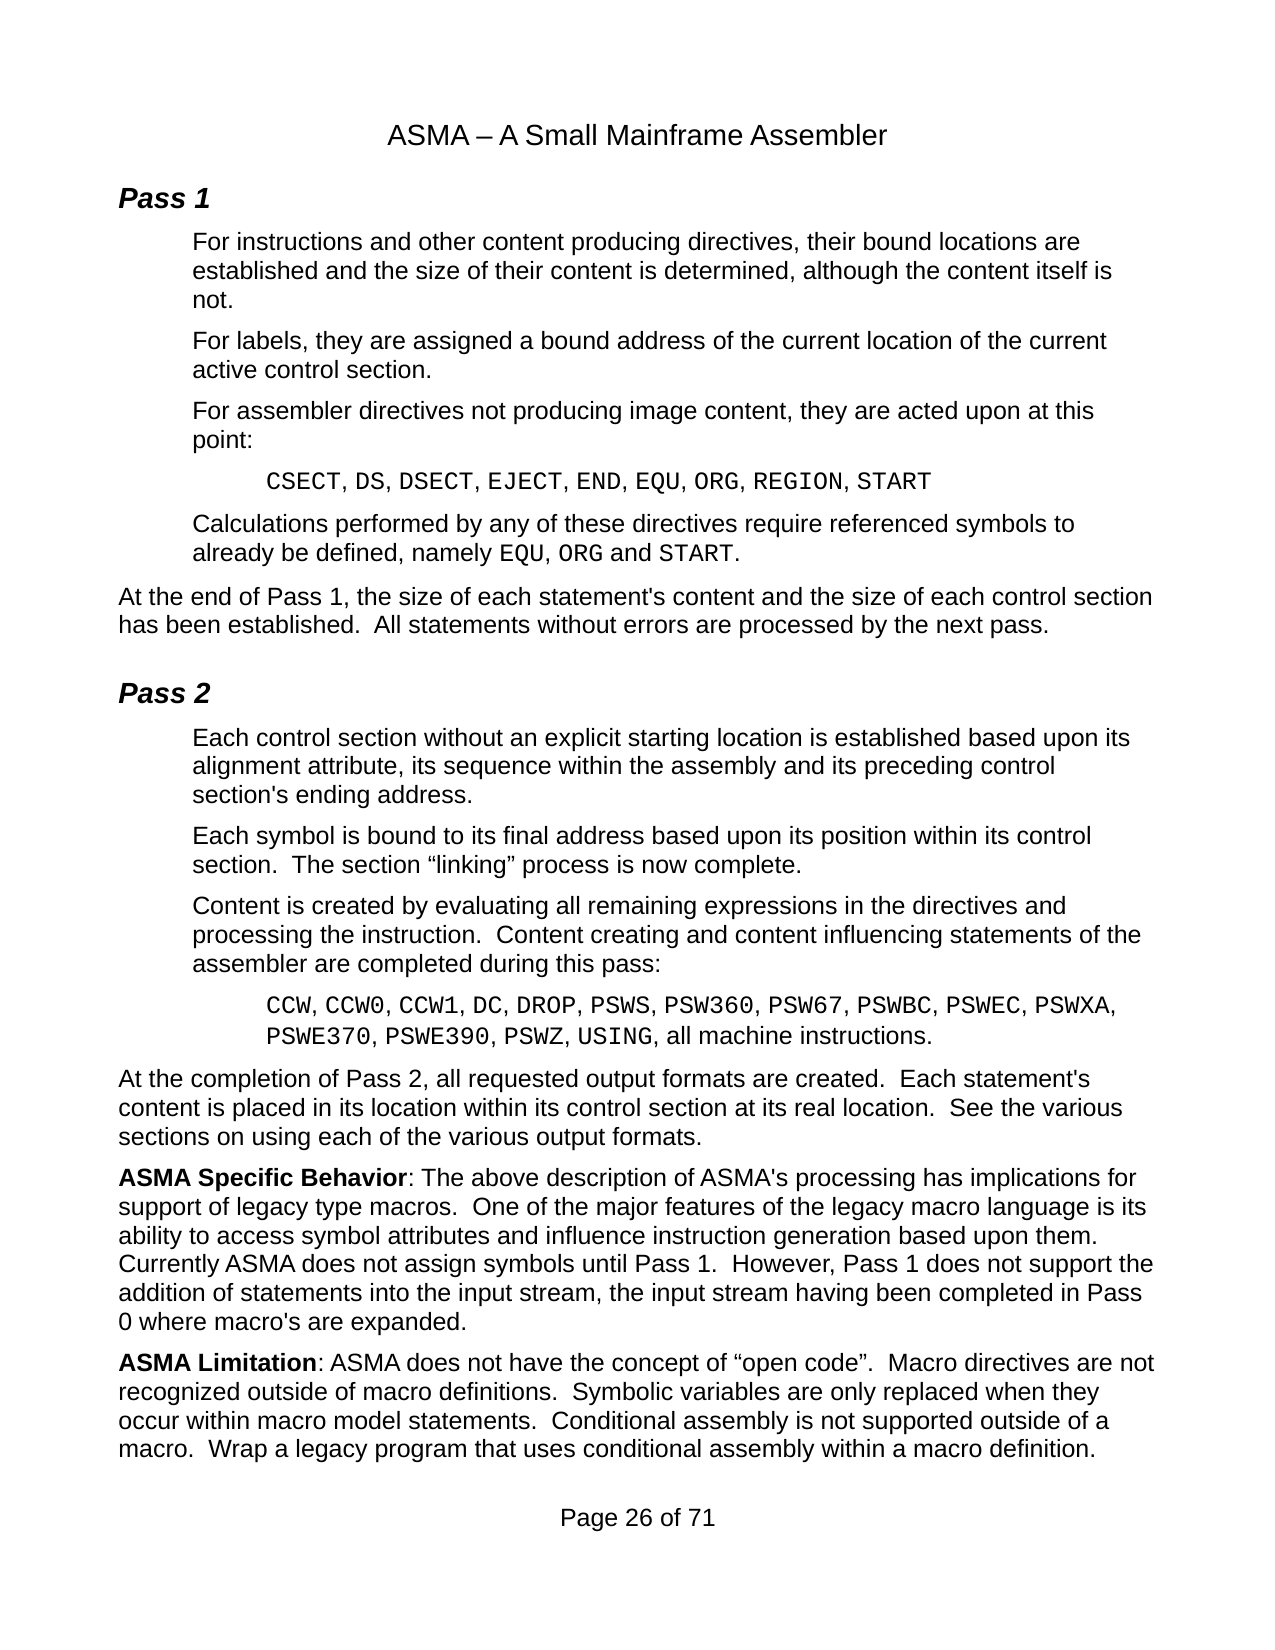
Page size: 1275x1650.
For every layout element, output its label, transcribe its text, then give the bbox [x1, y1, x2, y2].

text For instructions and other content producing directives, their bound locations are established and the size of their content is determined, although the content itself is not. [192, 227, 1157, 313]
text CCW, CCW0, CCW1, DC, DROP, PSWS, PSW360, PSW67, PSWBC, PSWEC, PSWXA, PSWE370, PSWE390, PSWZ, USING, all machine instructions. [266, 990, 1157, 1052]
subtitle Pass 1 [118, 181, 1157, 215]
text Each symbol is bound to its final address based upon its position within its control section. The section “linking” process is now complete. [192, 821, 1157, 879]
text At the end of Pass 1, the size of each statement's content and the size of each control section has been established. All statements without errors are processed by the next pass. [118, 582, 1157, 639]
subtitle Pass 2 [118, 677, 1157, 710]
text CSECT, DS, DSECT, EJECT, END, EQU, ORG, REGION, START [266, 466, 1157, 497]
text Each control section without an explicit starting location is established based upon its alignment attribute, its sequence within the assembly and its preceding control section's ending address. [192, 723, 1157, 809]
text ASMA Specific Behavior: The above description of ASMA's processing has implications for support of legacy type macros. One of the major features of the legacy macro language is its ability to access symbol attributes and influence instruction generation based upon them. Currently ASMA does not assign symbols until Pass 1. However, Pass 1 does not support the addition of statements into the input stream, the input stream having been completed in Pass 0 where macro's are expanded. [118, 1163, 1157, 1336]
text For labels, they are assigned a bound address of the current location of the current active control section. [192, 326, 1157, 383]
text ASMA Limitation: ASMA does not have the concept of “open code”. Macro directives are not recognized outside of macro definitions. Symbolic variables are only replaced when they occur within macro model statements. Conditional assembly is not supported outside of a macro. Wrap a legacy program that uses conditional assembly within a macro definition. [118, 1348, 1157, 1463]
text At the completion of Pass 2, all requested output formats are created. Each statement's content is placed in its location within its control section at its real location. See the various sections on using each of the various output formats. [118, 1064, 1157, 1151]
text Content is created by evaluating all remaining expressions in the directives and processing the instruction. Content creating and content influencing statements of the assembler are completed during this pass: [192, 891, 1157, 978]
text Calculations performed by any of these directives require referenced symbols to already be defined, namely EQU, ORG and START. [192, 509, 1157, 569]
text For assembler directives not producing image content, they are acted upon at this point: [192, 396, 1157, 453]
